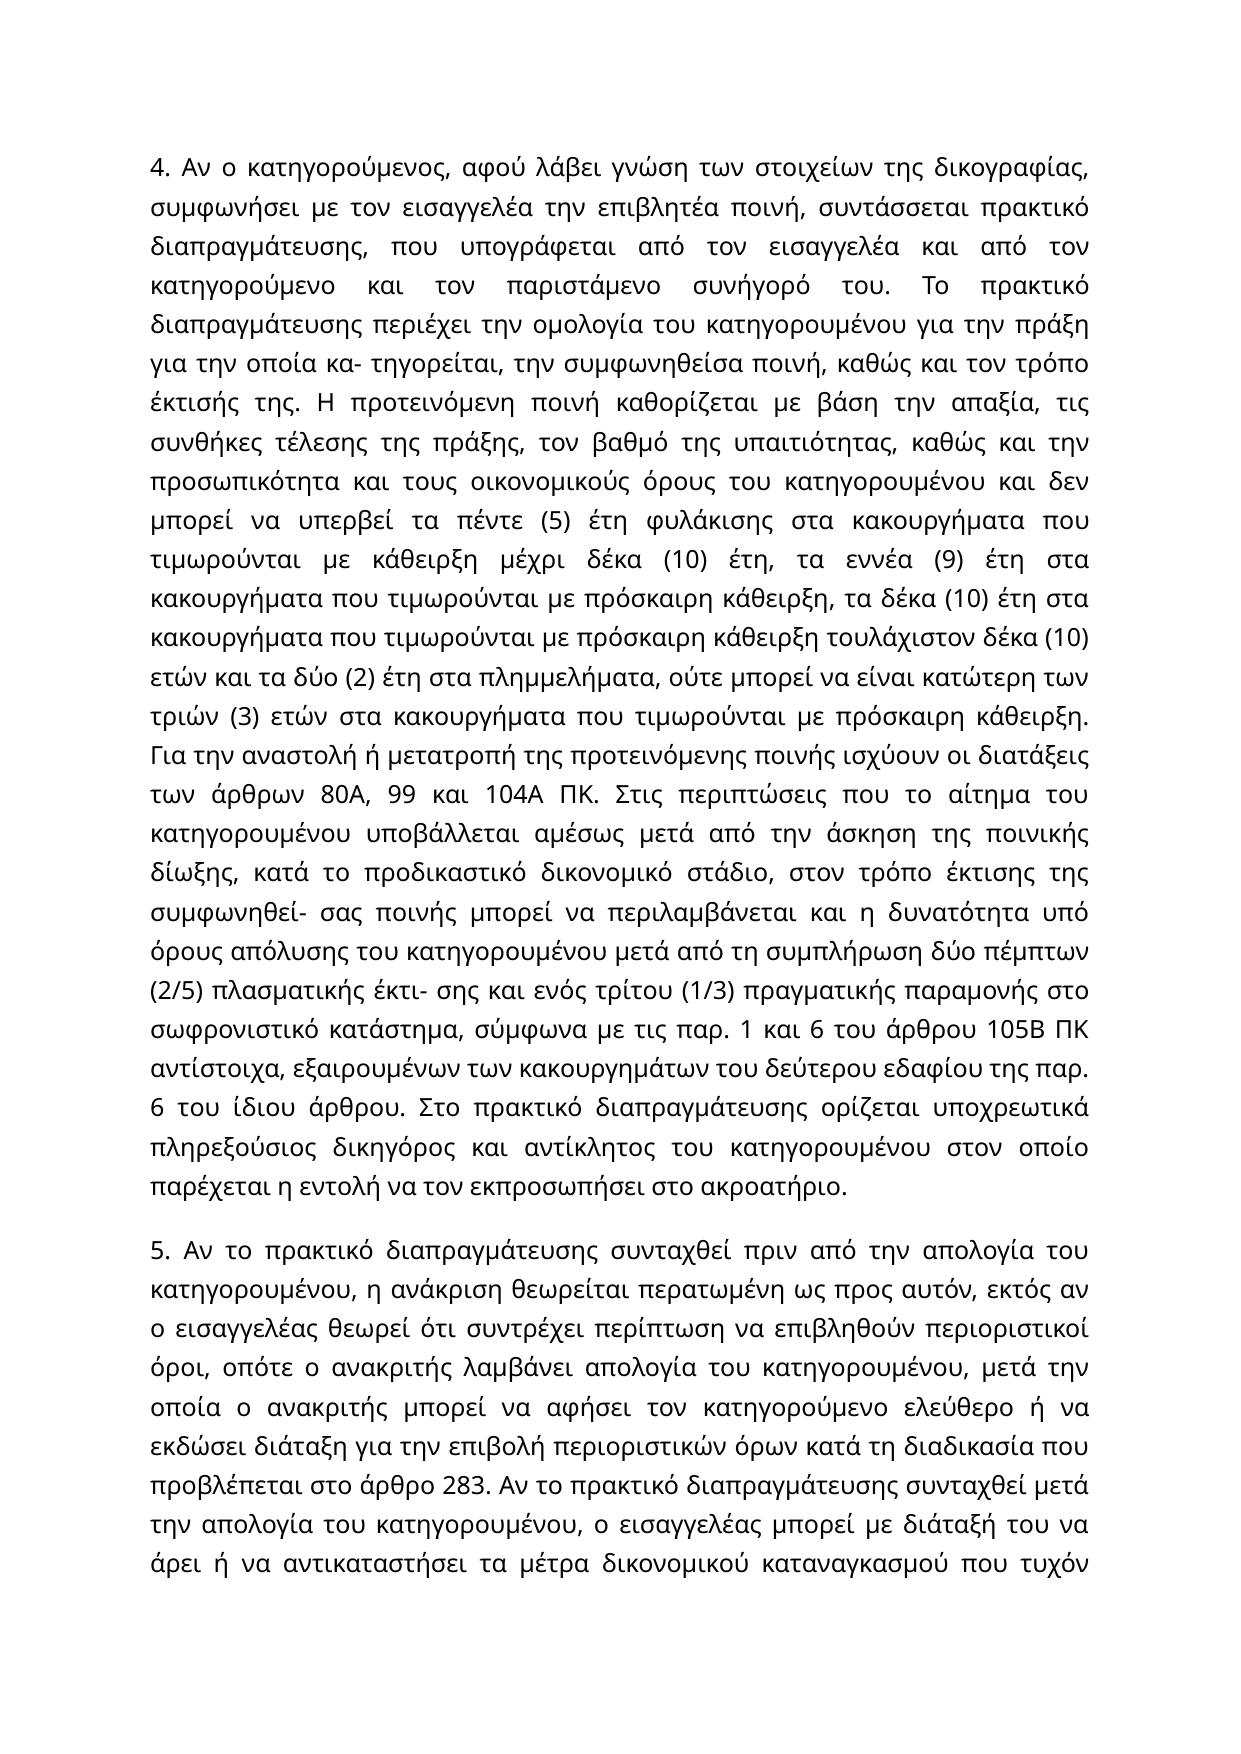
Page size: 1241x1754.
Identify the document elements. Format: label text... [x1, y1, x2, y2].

text 5. Αν το πρακτικό διαπραγμάτευσης συνταχθεί πριν από την απολογία του κατηγορουμένου, η ανάκριση θεωρείται περατωμένη ως προς αυτόν, εκτός αν ο εισαγγελέας θεωρεί ότι συντρέχει περίπτωση να επιβληθούν περιοριστικοί όροι, οπότε ο ανακριτής λαμβάνει απολογία του κατηγορουμένου, μετά την οποία ο ανακριτής μπορεί να αφήσει τον κατηγορούμενο ελεύθερο ή να εκδώσει διάταξη για την επιβολή περιοριστικών όρων κατά τη διαδικασία που προβλέπεται στο άρθρο 283. Αν το πρακτικό διαπραγμάτευσης συνταχθεί μετά την απολογία του κατηγορουμένου, ο εισαγγελέας μπορεί με διάταξή του να άρει ή να αντικαταστήσει τα μέτρα δικονομικού καταναγκασμού που τυχόν [150, 1232, 1090, 1580]
text 4. Αν ο κατηγορούμενος, αφού λάβει γνώση των στοιχείων της δικογραφίας, συμφωνήσει με τον εισαγγελέα την επιβλητέα ποινή, συντάσσεται πρακτικό διαπραγμάτευσης, που υπογράφεται από τον εισαγγελέα και από τον κατηγορούμενο και τον παριστάμενο συνήγορό του. Το πρακτικό διαπραγμάτευσης περιέχει την ομολογία του κατηγορουμένου για την πράξη για την οποία κα- τηγορείται, την συμφωνηθείσα ποινή, καθώς και τον τρόπο έκτισής της. Η προτεινόμενη ποινή καθορίζεται με βάση την απαξία, τις συνθήκες τέλεσης της πράξης, τον βαθμό της υπαιτιότητας, καθώς και την προσωπικότητα και τους οικονομικούς όρους του κατηγορουμένου και δεν μπορεί να υπερβεί τα πέντε (5) έτη φυλάκισης στα κακουργήματα που τιμωρούνται με κάθειρξη μέχρι δέκα (10) έτη, τα εννέα (9) έτη στα κακουργήματα που τιμωρούνται με πρόσκαιρη κάθειρξη, τα δέκα (10) έτη στα κακουργήματα που τιμωρούνται με πρόσκαιρη κάθειρξη τουλάχιστον δέκα (10) ετών και τα δύο (2) έτη στα πλημμελήματα, ούτε μπορεί να είναι κατώτερη των τριών (3) ετών στα κακουργήματα που τιμωρούνται με πρόσκαιρη κάθειρξη. Για την αναστολή ή μετατροπή της προτεινόμενης ποινής ισχύουν οι διατάξεις των άρθρων 80Α, 99 και 104Α ΠΚ. Στις περιπτώσεις που το αίτημα του κατηγορουμένου υποβάλλεται αμέσως μετά από την άσκηση της ποινικής δίωξης, κατά το προδικαστικό δικονομικό στάδιο, στον τρόπο έκτισης της συμφωνηθεί- σας ποινής μπορεί να περιλαμβάνεται και η δυνατότητα υπό όρους απόλυσης του κατηγορουμένου μετά από τη συμπλήρωση δύο πέμπτων (2/5) πλασματικής έκτι- σης και ενός τρίτου (1/3) πραγματικής παραμονής στο σωφρονιστικό κατάστημα, σύμφωνα με τις παρ. 1 και 6 του άρθρου 105Β ΠΚ αντίστοιχα, εξαιρουμένων των κακουργημάτων του δεύτερου εδαφίου της παρ. 6 του ίδιου άρθρου. Στο πρακτικό διαπραγμάτευσης ορίζεται υποχρεωτικά πληρεξούσιος δικηγόρος και αντίκλητος του κατηγορουμένου στον οποίο παρέχεται η εντολή να τον εκπροσωπήσει στο ακροατήριο. [150, 150, 1090, 1202]
